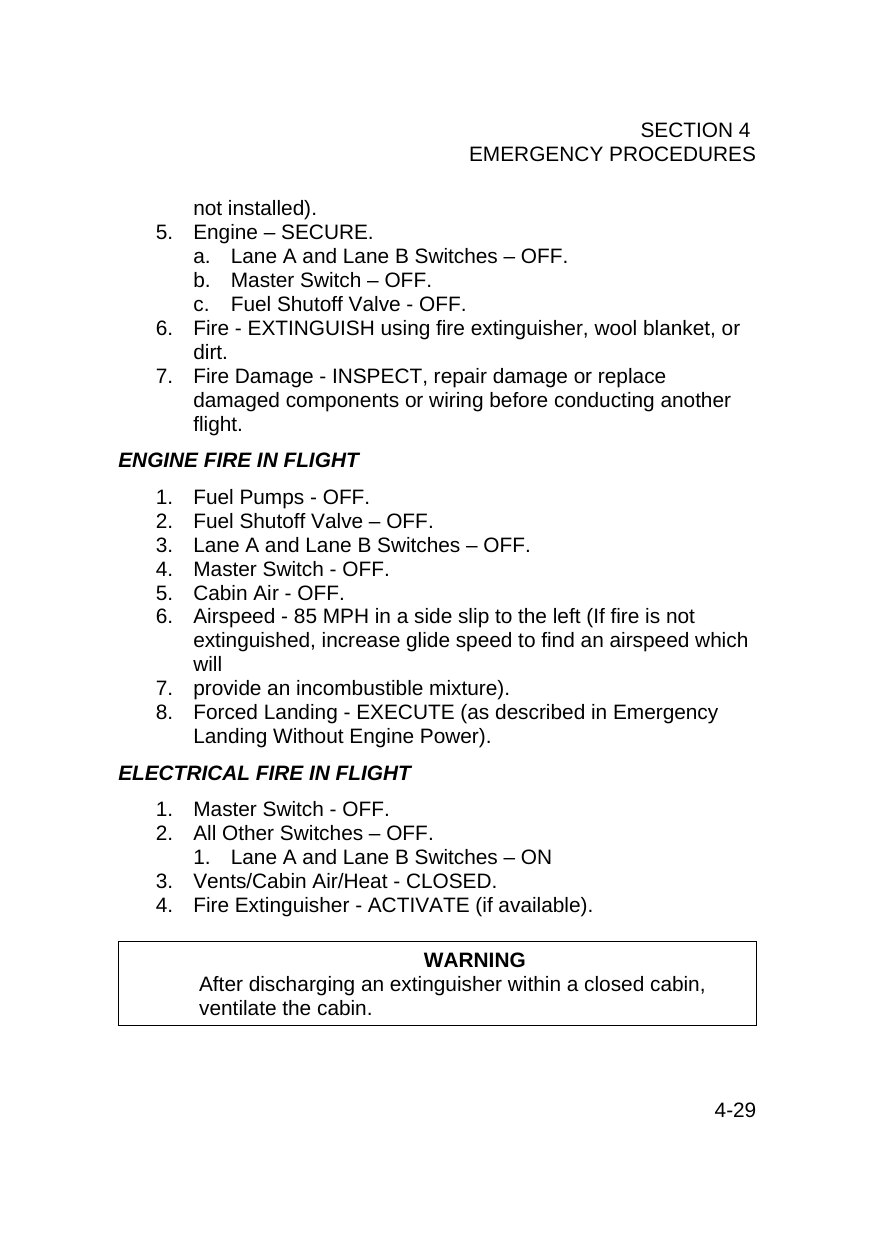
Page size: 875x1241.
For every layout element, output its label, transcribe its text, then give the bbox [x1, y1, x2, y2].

list Master Switch - OFF. [156, 797, 756, 821]
list Vents/Cabin Air/Heat - CLOSED. [156, 869, 756, 893]
list Master Switch – OFF. [193, 268, 756, 292]
list provide an incombustible mixture). [156, 676, 756, 700]
list Fire Extinguisher - ACTIVATE (if available). [156, 893, 756, 917]
list Master Switch - OFF. [156, 556, 756, 580]
list All Other Switches – OFF. [156, 821, 756, 845]
table_header WARNING After discharging an extinguisher within a closed cabin, ventilate the cabin. [119, 942, 756, 1025]
list Fuel Shutoff Valve - OFF. [193, 292, 756, 316]
list Fire Damage - INSPECT, repair damage or replace damaged components or wiring before conducting another flight. [156, 364, 756, 436]
list Fuel Pumps - OFF. [156, 484, 756, 508]
list Engine – SECURE. [156, 220, 756, 244]
list Lane A and Lane B Switches – OFF. [156, 532, 756, 556]
subtitle ENGINE FIRE IN FLIGHT [118, 448, 756, 472]
list Fire - EXTINGUISH using fire extinguisher, wool blanket, or dirt. [156, 316, 756, 364]
subtitle ELECTRICAL FIRE IN FLIGHT [118, 761, 756, 784]
list Lane A and Lane B Switches – ON [193, 845, 756, 869]
list Lane A and Lane B Switches – OFF. [193, 244, 756, 268]
list not installed). [156, 196, 756, 220]
list Cabin Air - OFF. [156, 580, 756, 604]
list Airspeed - 85 MPH in a side slip to the left (If fire is not extinguished, increase glide speed to find an airspeed which will [156, 604, 756, 676]
list Forced Landing - EXECUTE (as described in Emergency Landing Without Engine Power). [156, 700, 756, 748]
list Fuel Shutoff Valve – OFF. [156, 508, 756, 532]
